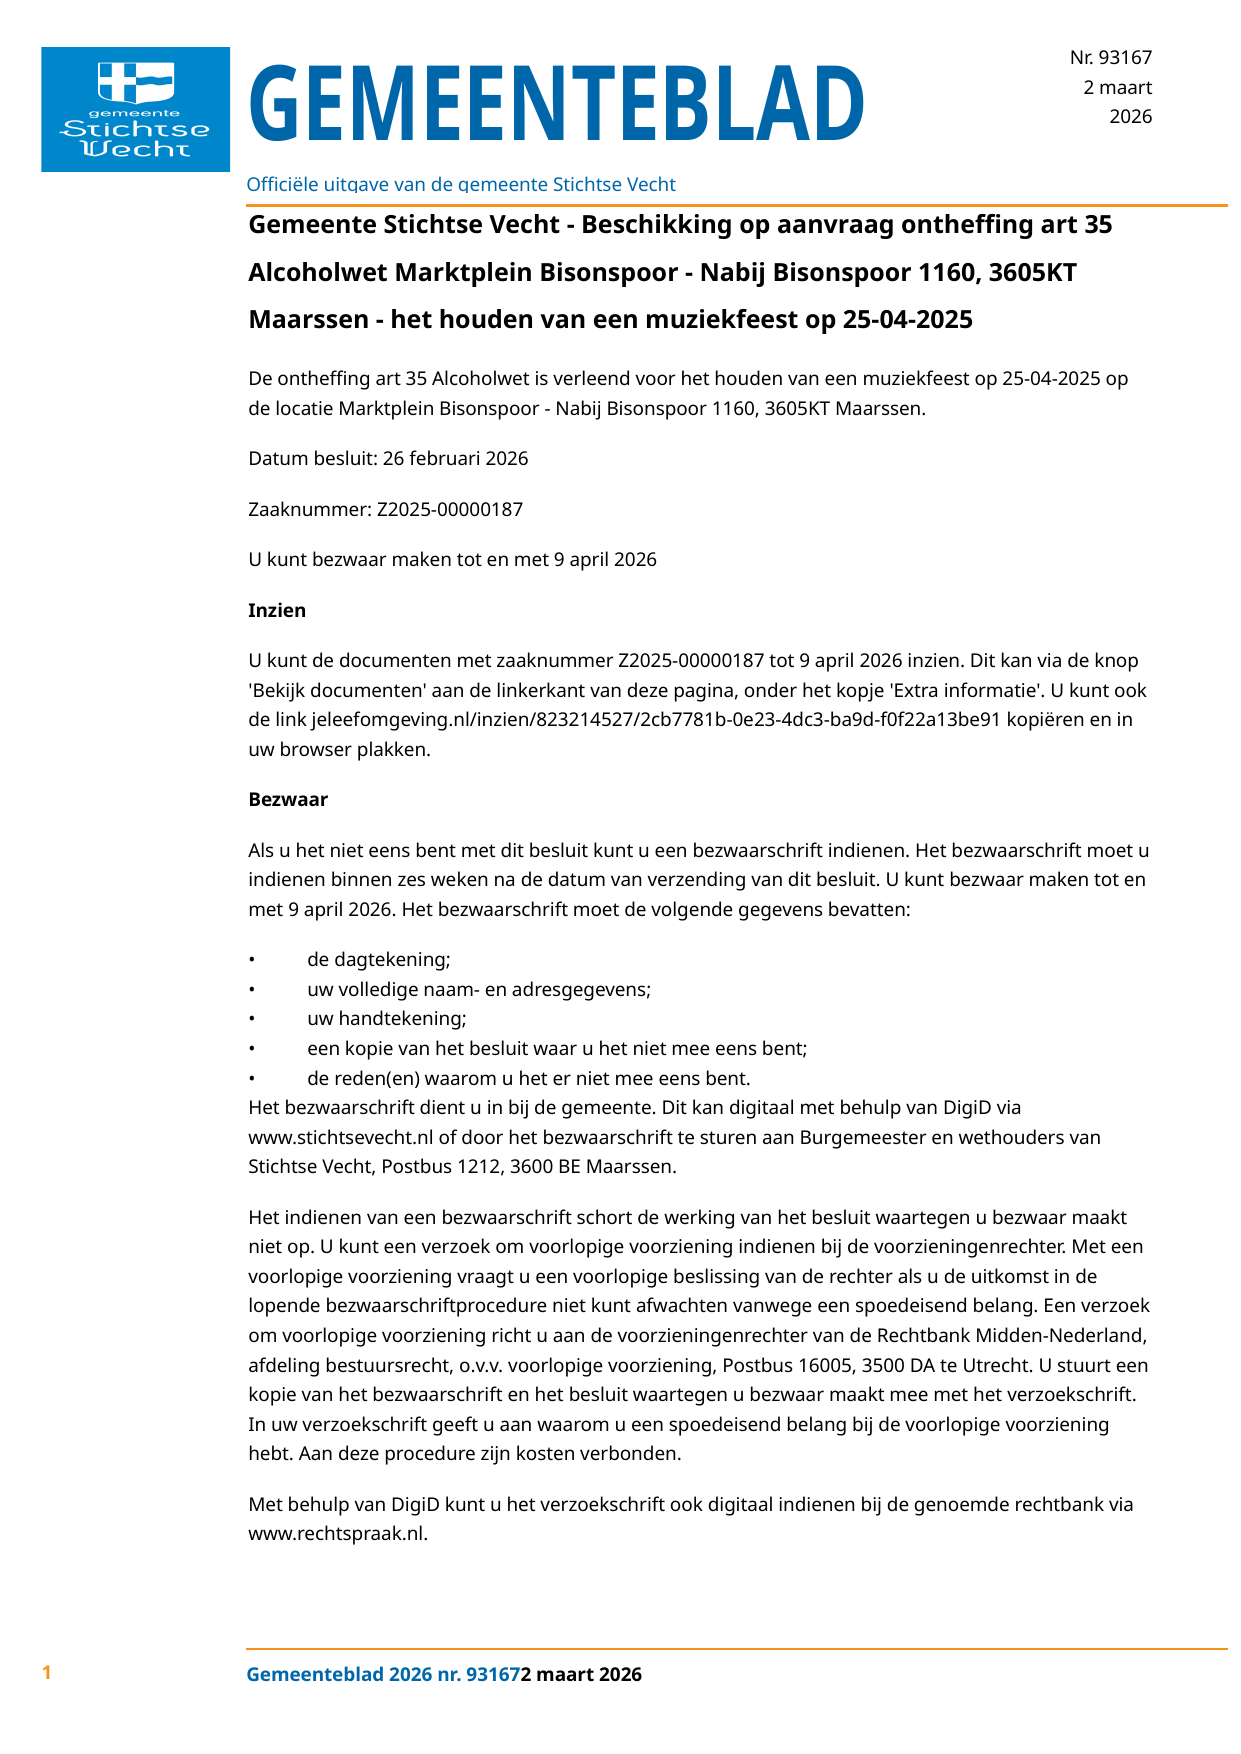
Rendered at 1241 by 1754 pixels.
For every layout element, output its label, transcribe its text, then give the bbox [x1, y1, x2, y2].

list de dagtekening; [248, 946, 1152, 972]
text De ontheffing art 35 Alcoholwet is verleend voor het houden van een muziekfeest op 25-04-2025 op de locatie Marktplein Bisonspoor - Nabij Bisonspoor 1160, 3605KT Maarssen. [248, 366, 1152, 421]
list de reden(en) waarom u het er niet mee eens bent. [248, 1065, 1152, 1090]
text U kunt de documenten met zaaknummer Z2025-00000187 tot 9 april 2026 inzien. Dit kan via de knop 'Bekijk documenten' aan de linkerkant van deze pagina, onder het kopje 'Extra informatie'. U kunt ook de link jeleefomgeving.nl/inzien/823214527/2cb7781b-0e23-4dc3-ba9d-f0f22a13be91 kopiëren en in uw browser plakken. [248, 647, 1152, 762]
picture [99, 63, 135, 101]
text Inzien [248, 597, 1152, 622]
text Bezwaar [248, 786, 1152, 812]
text Datum besluit: 26 februari 2026 [248, 446, 1152, 471]
text Het bezwaarschrift dient u in bij de gemeente. Dit kan digitaal met behulp van DigiD via www.stichtsevecht.nl of door het bezwaarschrift te sturen aan Burgemeester en wethouders van Stichtse Vecht, Postbus 1212, 3600 BE Maarssen. [248, 1094, 1152, 1179]
text Gemeente Stichtse Vecht - Beschikking op aanvraag ontheffing art 35 Alcoholwet Marktplein Bisonspoor - Nabij Bisonspoor 1160, 3605KT Maarssen - het houden van een muziekfeest op 25-04-2025 [248, 207, 1152, 336]
text Met behulp van DigiD kunt u het verzoekschrift ook digitaal indienen bij de genoemde rechtbank via www.rechtspraak.nl. [248, 1491, 1152, 1546]
text Zaaknummer: Z2025-00000187 [248, 496, 1152, 522]
text Als u het niet eens bent met dit besluit kunt u een bezwaarschrift indienen. Het bezwaarschrift moet u indienen binnen zes weken na de datum van verzending van dit besluit. U kunt bezwaar maken tot en met 9 april 2026. Het bezwaarschrift moet de volgende gegevens bevatten: [248, 837, 1152, 922]
picture [137, 63, 174, 103]
text Het indienen van een bezwaarschrift schort de werking van het besluit waartegen u bezwaar maakt niet op. U kunt een verzoek om voorlopige voorziening indienen bij de voorzieningenrechter. Met een voorlopige voorziening vraagt u een voorlopige beslissing van de rechter als u de uitkomst in de lopende bezwaarschriftprocedure niet kunt afwachten vanwege een spoedeisend belang. Een verzoek om voorlopige voorziening richt u aan de voorzieningenrechter van de Rechtbank Midden-Nederland, afdeling bestuursrecht, o.v.v. voorlopige voorziening, Postbus 16005, 3500 DA te Utrecht. U stuurt een kopie van het bezwaarschrift en het besluit waartegen u bezwaar maakt mee met het verzoekschrift. In uw verzoekschrift geeft u aan waarom u een spoedeisend belang bij de voorlopige voorziening hebt. Aan deze procedure zijn kosten verbonden. [248, 1204, 1152, 1466]
list uw volledige naam- en adresgegevens; [248, 976, 1152, 1002]
list een kopie van het besluit waar u het niet mee eens bent; [248, 1035, 1152, 1061]
list uw handtekening; [248, 1006, 1152, 1031]
text U kunt bezwaar maken tot en met 9 april 2026 [248, 546, 1152, 572]
